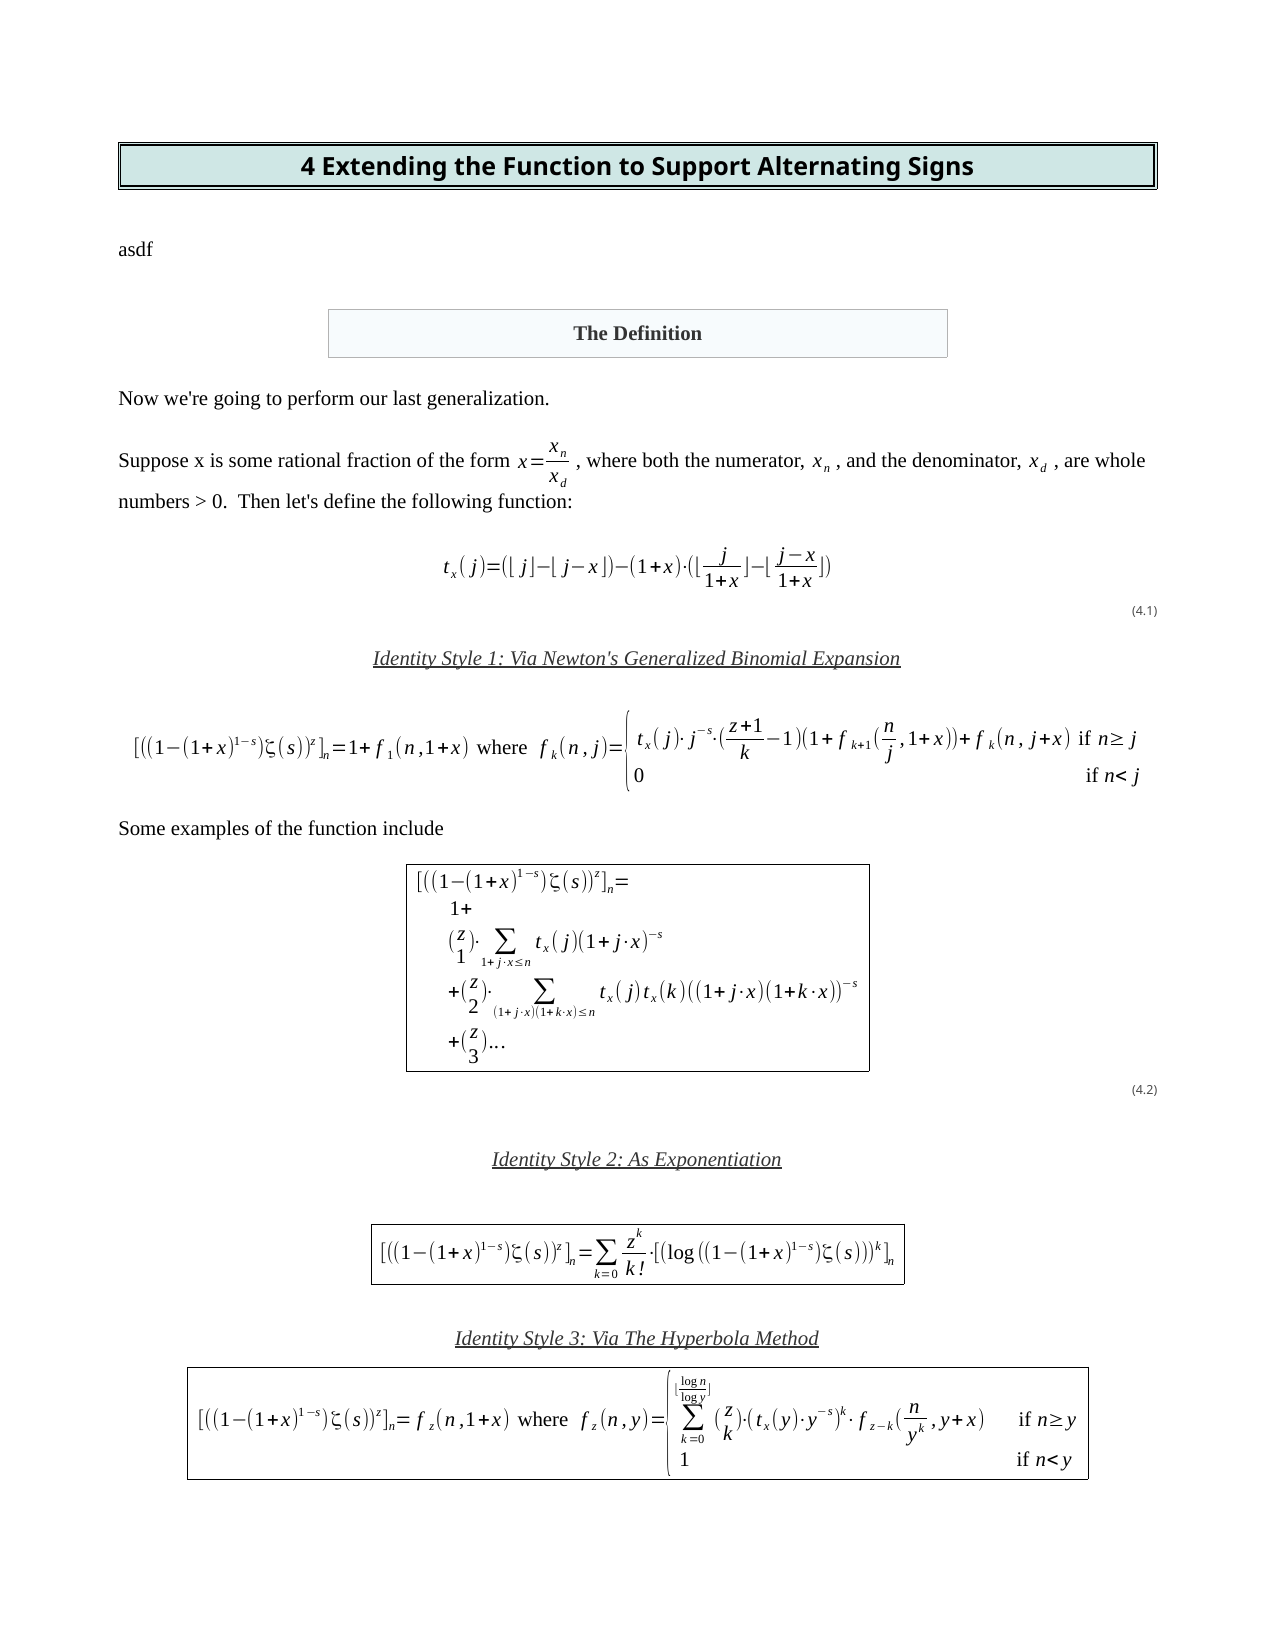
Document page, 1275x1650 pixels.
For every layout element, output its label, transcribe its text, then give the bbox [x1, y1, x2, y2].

text (4.2) [118, 1071, 1157, 1101]
text Identity Style 2: As Exponentiation [118, 1147, 1157, 1171]
text The Definition [329, 310, 947, 357]
text Suppose x is some rational fraction of the form, where both the numerator,, and the denominator,, are whole numbers > 0. Then let's define the following function: [118, 434, 1157, 513]
text Now we're going to perform our last generalization. [118, 386, 1157, 410]
text asdf [118, 237, 1157, 261]
text (4.1) [118, 591, 1157, 621]
text Some examples of the function include [118, 816, 1157, 839]
text Identity Style 3: Via The Hyperbola Method [118, 1325, 1157, 1349]
text Identity Style 1: Via Newton's Generalized Binomial Expansion [118, 646, 1157, 669]
